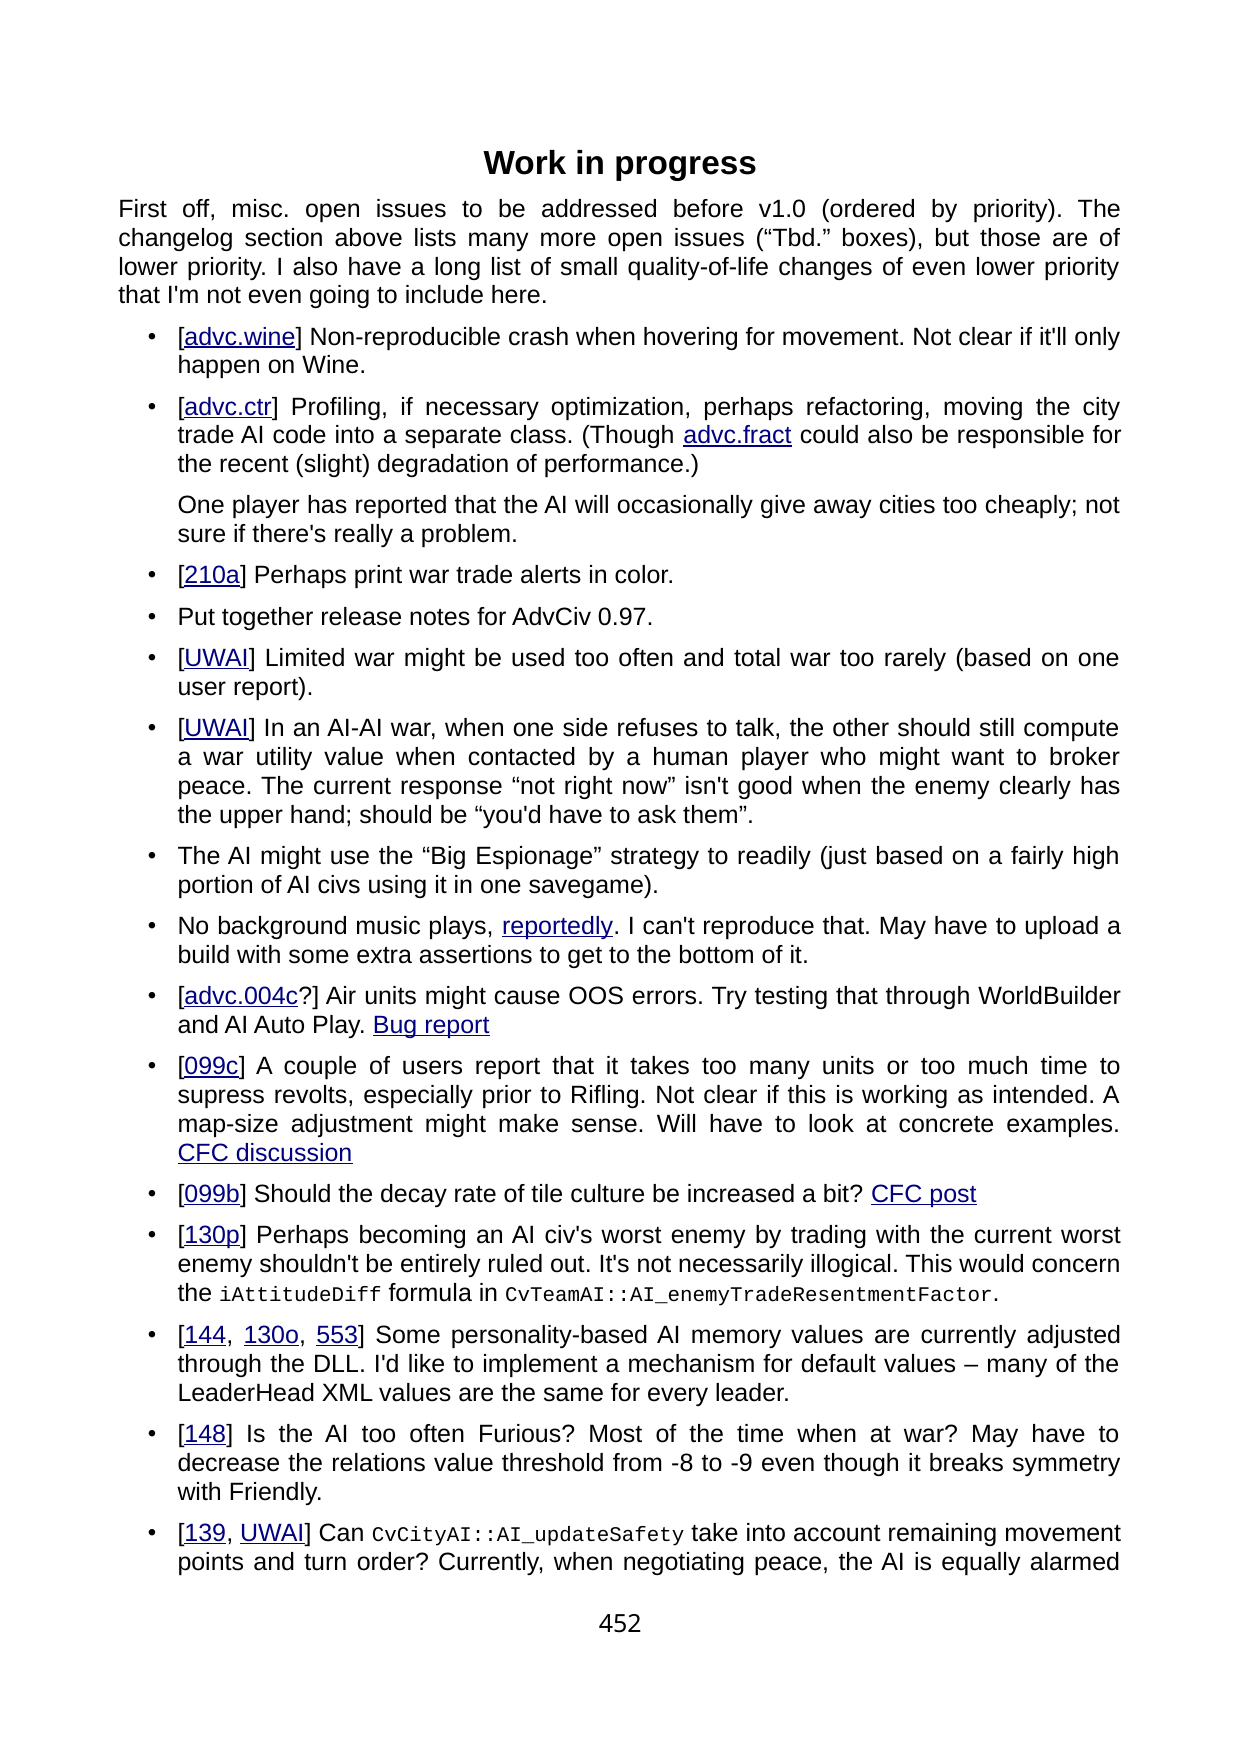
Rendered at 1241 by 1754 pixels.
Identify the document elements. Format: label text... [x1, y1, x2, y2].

text First off, misc. open issues to be addressed before v1.0 (ordered by priority). The changelog section above lists many more open issues (“Tbd.” boxes), but those are of lower priority. I also have a long list of small quality-of-life changes of even lower priority that I'm not even going to include here. [118, 194, 1122, 309]
list [144, 130o, 553] Some personality-based AI memory values are currently adjusted through the DLL. I'd like to implement a mechanism for default values – many of the LeaderHead XML values are the same for every leader. [148, 1320, 1122, 1406]
list [130p] Perhaps becoming an AI civ's worst enemy by trading with the current worst enemy shouldn't be entirely ruled out. It's not necessarily illogical. This would concern the iAttitudeDiff formula in CvTeamAI::AI_enemyTradeResentmentFactor. [148, 1220, 1122, 1307]
list [advc.ctr] Profiling, if necessary optimization, perhaps refactoring, moving the city trade AI code into a separate class. (Though advc.fract could also be responsible for the recent (slight) degradation of performance.) [148, 392, 1122, 478]
list [099b] Should the decay rate of tile culture be increased a bit? CFC post [148, 1179, 1122, 1208]
list [advc.004c?] Air units might cause OOS errors. Try testing that through WorldBuilder and AI Auto Play. Bug report [148, 981, 1122, 1039]
list Put together release notes for AdvCiv 0.97. [148, 602, 1122, 631]
list The AI might use the “Big Espionage” strategy to readily (just based on a fairly high portion of AI civs using it in one savegame). [148, 841, 1122, 898]
list [UWAI] Limited war might be used too often and total war too rarely (based on one user report). [148, 643, 1122, 701]
list [210a] Perhaps print war trade alerts in color. [148, 561, 1122, 589]
list [advc.wine] Non-reproducible crash when hovering for movement. Not clear if it'll only happen on Wine. [148, 322, 1122, 379]
list One player has reported that the AI will occasionally give away cities too cheaply; not sure if there's really a problem. [148, 491, 1122, 548]
list No background music plays, reportedly. I can't reproduce that. May have to upload a build with some extra assertions to get to the bottom of it. [148, 911, 1122, 969]
list [148] Is the AI too often Furious? Most of the time when at war? May have to decrease the relations value threshold from -8 to -9 even though it breaks symmetry with Friendly. [148, 1419, 1122, 1505]
list [UWAI] In an AI-AI war, when one side refuses to talk, the other should still compute a war utility value when contacted by a human player who might want to broker peace. The current response “not right now” isn't good when the enemy clearly has the upper hand; should be “you'd have to ask them”. [148, 713, 1122, 828]
list [139, UWAI] Can CvCityAI::AI_updateSafety take into account remaining movement points and turn order? Currently, when negotiating peace, the AI is equally alarmed [148, 1518, 1122, 1576]
subtitle Work in progress [118, 143, 1122, 182]
list [099c] A couple of users report that it takes too many units or too much time to supress revolts, especially prior to Rifling. Not clear if this is working as intended. A map-size adjustment might make sense. Will have to look at concrete examples. CFC discussion [148, 1051, 1122, 1166]
